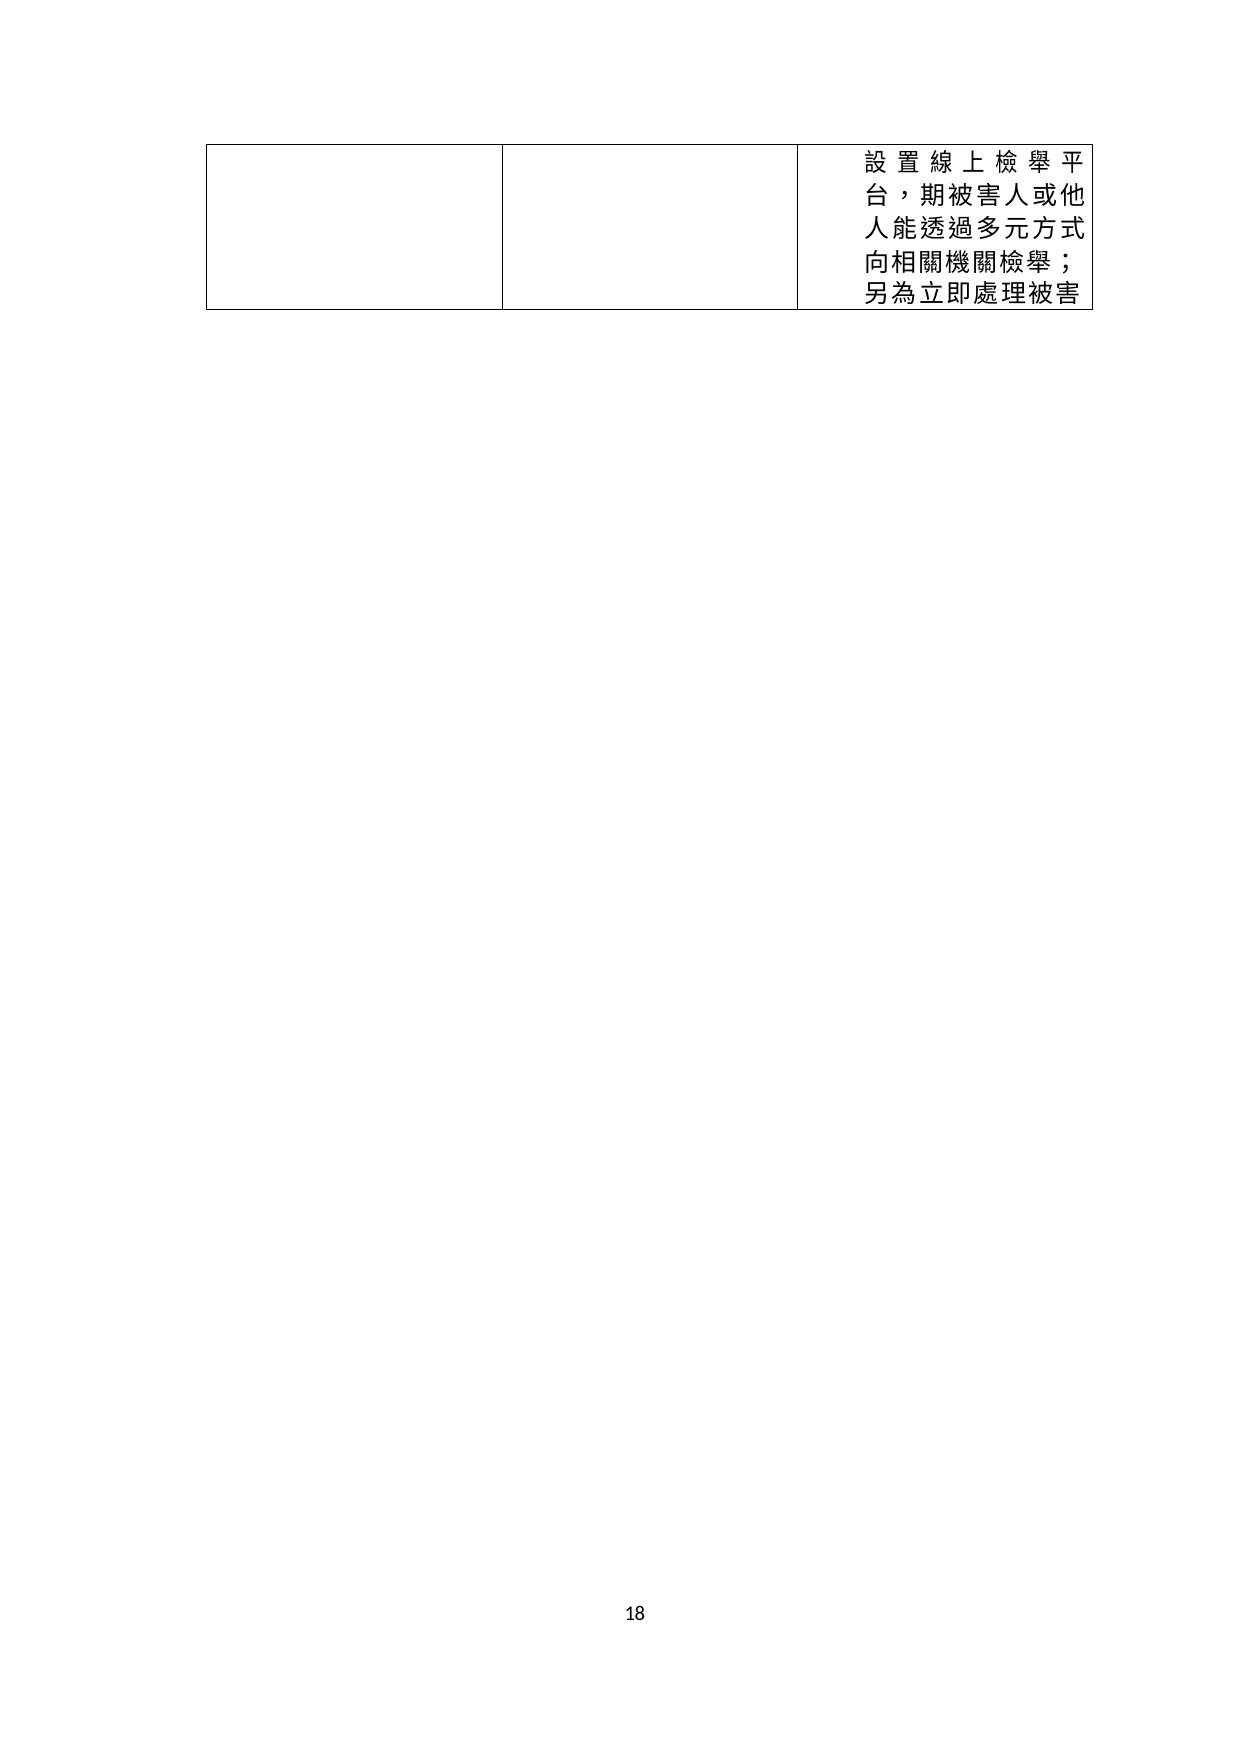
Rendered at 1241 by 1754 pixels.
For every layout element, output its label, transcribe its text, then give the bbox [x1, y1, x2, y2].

table_cell [503, 145, 797, 308]
table_cell [207, 145, 502, 308]
table_cell 設 置 線 上 檢 舉 平台，期被害人或他人能透過多元方式向相關機關檢舉； 另為立即處理被害 [798, 145, 1092, 308]
